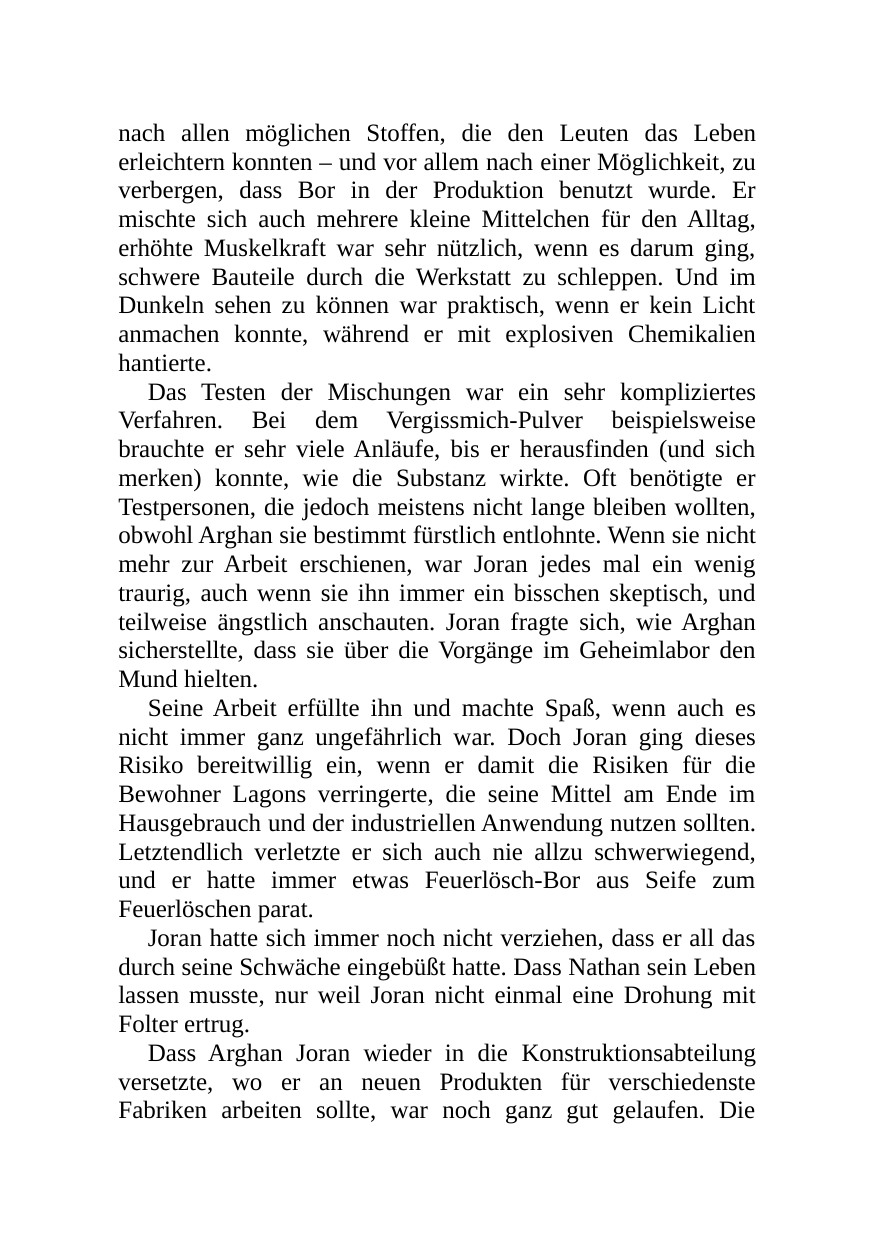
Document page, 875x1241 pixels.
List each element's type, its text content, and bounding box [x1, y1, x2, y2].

text nach allen möglichen Stoffen, die den Leuten das Leben erleichtern konnten – und vor allem nach einer Möglichkeit, zu verbergen, dass Bor in der Produktion benutzt wurde. Er mischte sich auch mehrere kleine Mittelchen für den Alltag, erhöhte Muskelkraft war sehr nützlich, wenn es darum ging, schwere Bauteile durch die Werkstatt zu schleppen. Und im Dunkeln sehen zu können war praktisch, wenn er kein Licht anmachen konnte, während er mit explosiven Chemikalien hantierte. [118, 118, 756, 377]
text Joran hatte sich immer noch nicht verziehen, dass er all das durch seine Schwäche eingebüßt hatte. Dass Nathan sein Leben lassen musste, nur weil Joran nicht einmal eine Drohung mit Folter ertrug. [118, 923, 756, 1038]
text Das Testen der Mischungen war ein sehr kompliziertes Verfahren. Bei dem Vergissmich-Pulver beispielsweise brauchte er sehr viele Anläufe, bis er herausfinden (und sich merken) konnte, wie die Substanz wirkte. Oft benötigte er Testpersonen, die jedoch meistens nicht lange bleiben wollten, obwohl Arghan sie bestimmt fürstlich entlohnte. Wenn sie nicht mehr zur Arbeit erschienen, war Joran jedes mal ein wenig traurig, auch wenn sie ihn immer ein bisschen skeptisch, und teilweise ängstlich anschauten. Joran fragte sich, wie Arghan sicherstellte, dass sie über die Vorgänge im Geheimlabor den Mund hielten. [118, 377, 756, 693]
text Seine Arbeit erfüllte ihn und machte Spaß, wenn auch es nicht immer ganz ungefährlich war. Doch Joran ging dieses Risiko bereitwillig ein, wenn er damit die Risiken für die Bewohner Lagons verringerte, die seine Mittel am Ende im Hausgebrauch und der industriellen Anwendung nutzen sollten. Letztendlich verletzte er sich auch nie allzu schwerwiegend, und er hatte immer etwas Feuerlösch-Bor aus Seife zum Feuerlöschen parat. [118, 693, 756, 923]
text Dass Arghan Joran wieder in die Konstruktionsabteilung versetzte, wo er an neuen Produkten für verschiedenste Fabriken arbeiten sollte, war noch ganz gut gelaufen. Die [118, 1038, 756, 1124]
